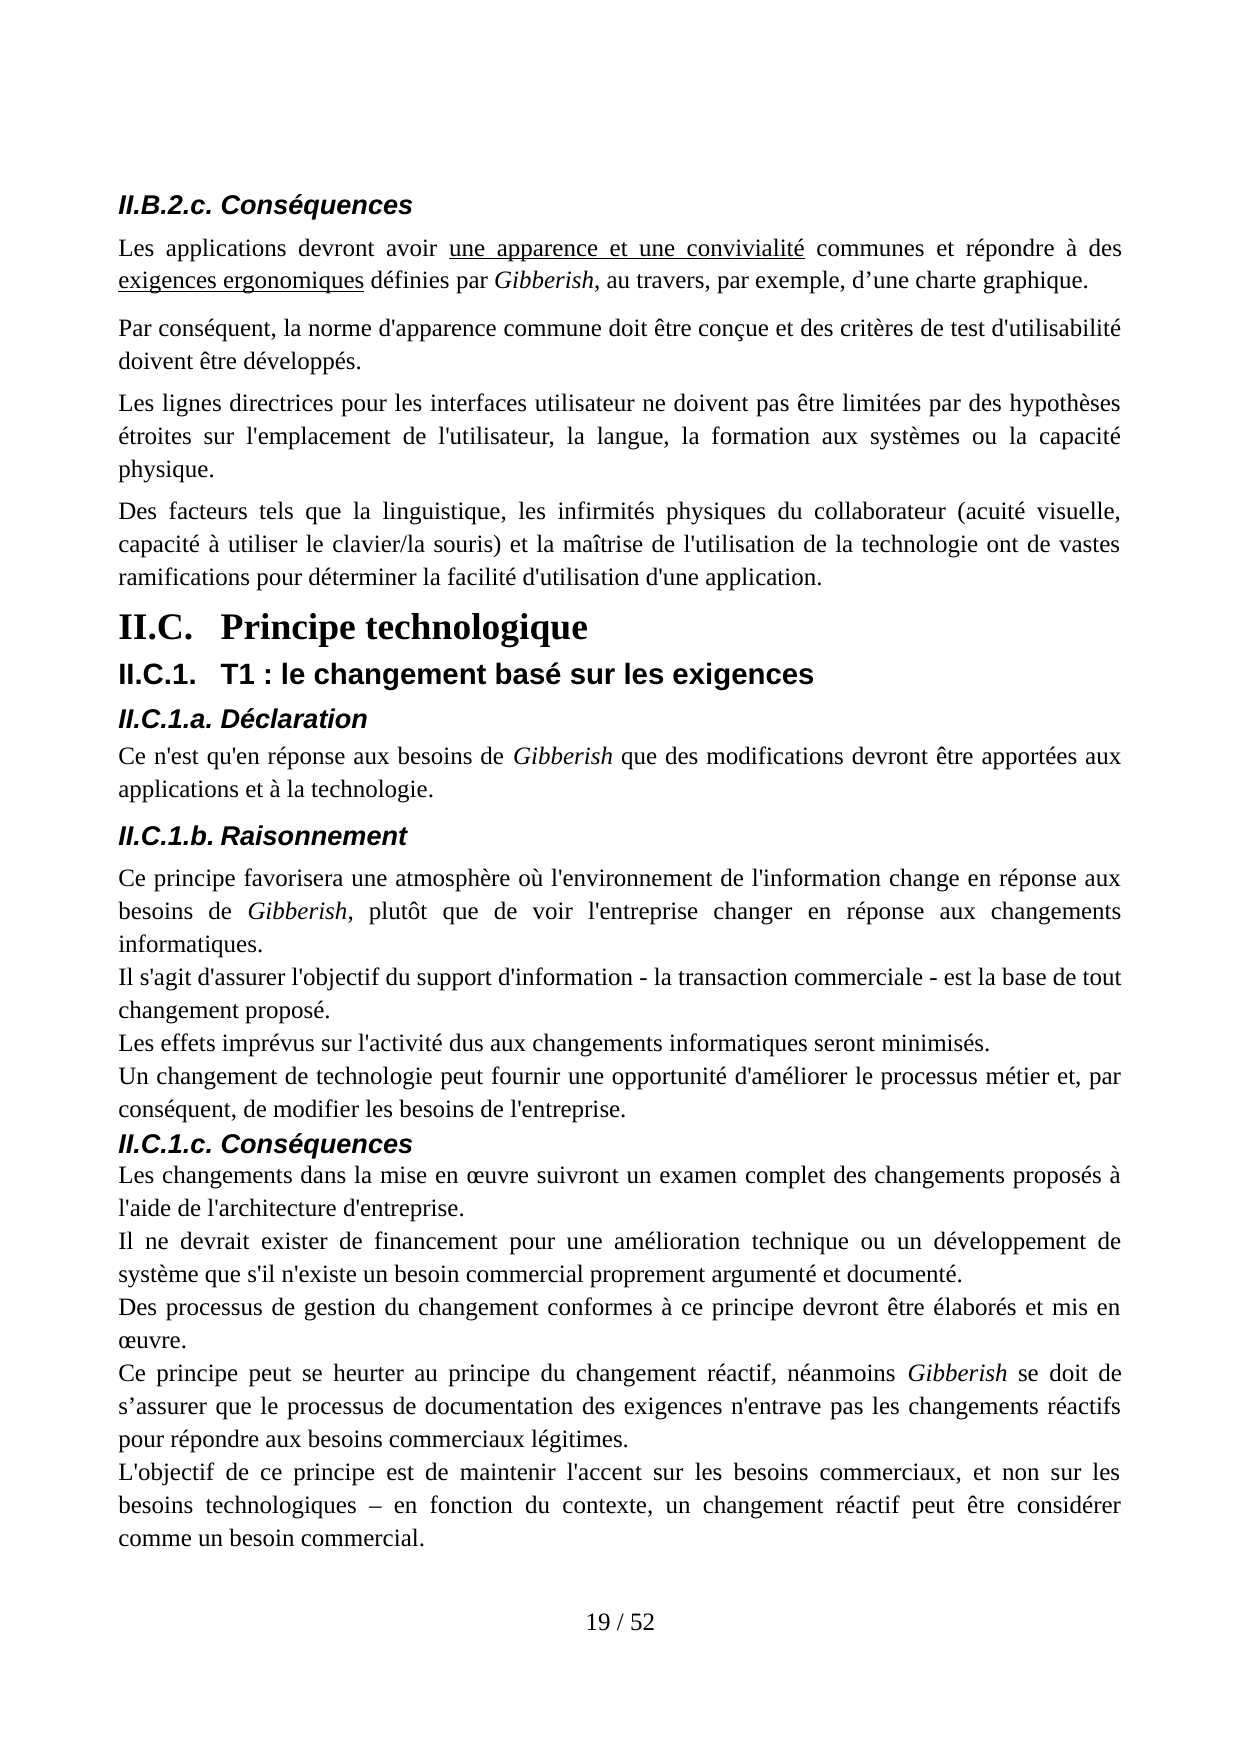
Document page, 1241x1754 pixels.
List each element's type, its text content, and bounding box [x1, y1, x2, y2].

text Les lignes directrices pour les interfaces utilisateur ne doivent pas être limitées par des hypothèses étroites sur l'emplacement de l'utilisateur, la langue, la formation aux systèmes ou la capacité physique. [118, 388, 1122, 483]
text Ce principe favorisera une atmosphère où l'environnement de l'information change en réponse aux besoins de Gibberish, plutôt que de voir l'entreprise changer en réponse aux changements informatiques. [118, 863, 1122, 958]
text Un changement de technologie peut fournir une opportunité d'améliorer le processus métier et, par conséquent, de modifier les besoins de l'entreprise. [118, 1061, 1122, 1123]
text Les changements dans la mise en œuvre suivront un examen complet des changements proposés à l'aide de l'architecture d'entreprise. [118, 1160, 1122, 1222]
text Les effets imprévus sur l'activité dus aux changements informatiques seront minimisés. [118, 1028, 1122, 1057]
subtitle Raisonnement [118, 819, 1122, 851]
subtitle Conséquences [118, 1128, 1122, 1159]
text Les applications devront avoir une apparence et une convivialité communes et répondre à des exigences ergonomiques définies par Gibberish, au travers, par exemple, d’une charte graphique. [118, 233, 1122, 294]
text Ce n'est qu'en réponse aux besoins de Gibberish que des modifications devront être apportées aux applications et à la technologie. [118, 741, 1122, 803]
text Ce principe peut se heurter au principe du changement réactif, néanmoins Gibberish se doit de s’assurer que le processus de documentation des exigences n'entrave pas les changements réactifs pour répondre aux besoins commerciaux légitimes. [118, 1358, 1122, 1453]
text Des processus de gestion du changement conformes à ce principe devront être élaborés et mis en œuvre. [118, 1292, 1122, 1354]
subtitle Déclaration [118, 703, 1122, 734]
subtitle Conséquences [118, 189, 1122, 220]
subtitle T1 : le changement basé sur les exigences [118, 657, 1122, 690]
subtitle Principe technologique [118, 604, 1122, 647]
text Des facteurs tels que la linguistique, les infirmités physiques du collaborateur (acuité visuelle, capacité à utiliser le clavier/la souris) et la maîtrise de l'utilisation de la technologie ont de vastes ramifications pour déterminer la facilité d'utilisation d'une application. [118, 496, 1122, 591]
text L'objectif de ce principe est de maintenir l'accent sur les besoins commerciaux, et non sur les besoins technologiques – en fonction du contexte, un changement réactif peut être considérer comme un besoin commercial. [118, 1457, 1122, 1552]
text Il s'agit d'assurer l'objectif du support d'information - la transaction commerciale - est la base de tout changement proposé. [118, 962, 1122, 1024]
text Par conséquent, la norme d'apparence commune doit être conçue et des critères de test d'utilisabilité doivent être développés. [118, 313, 1122, 375]
text Il ne devrait exister de financement pour une amélioration technique ou un développement de système que s'il n'existe un besoin commercial proprement argumenté et documenté. [118, 1226, 1122, 1288]
